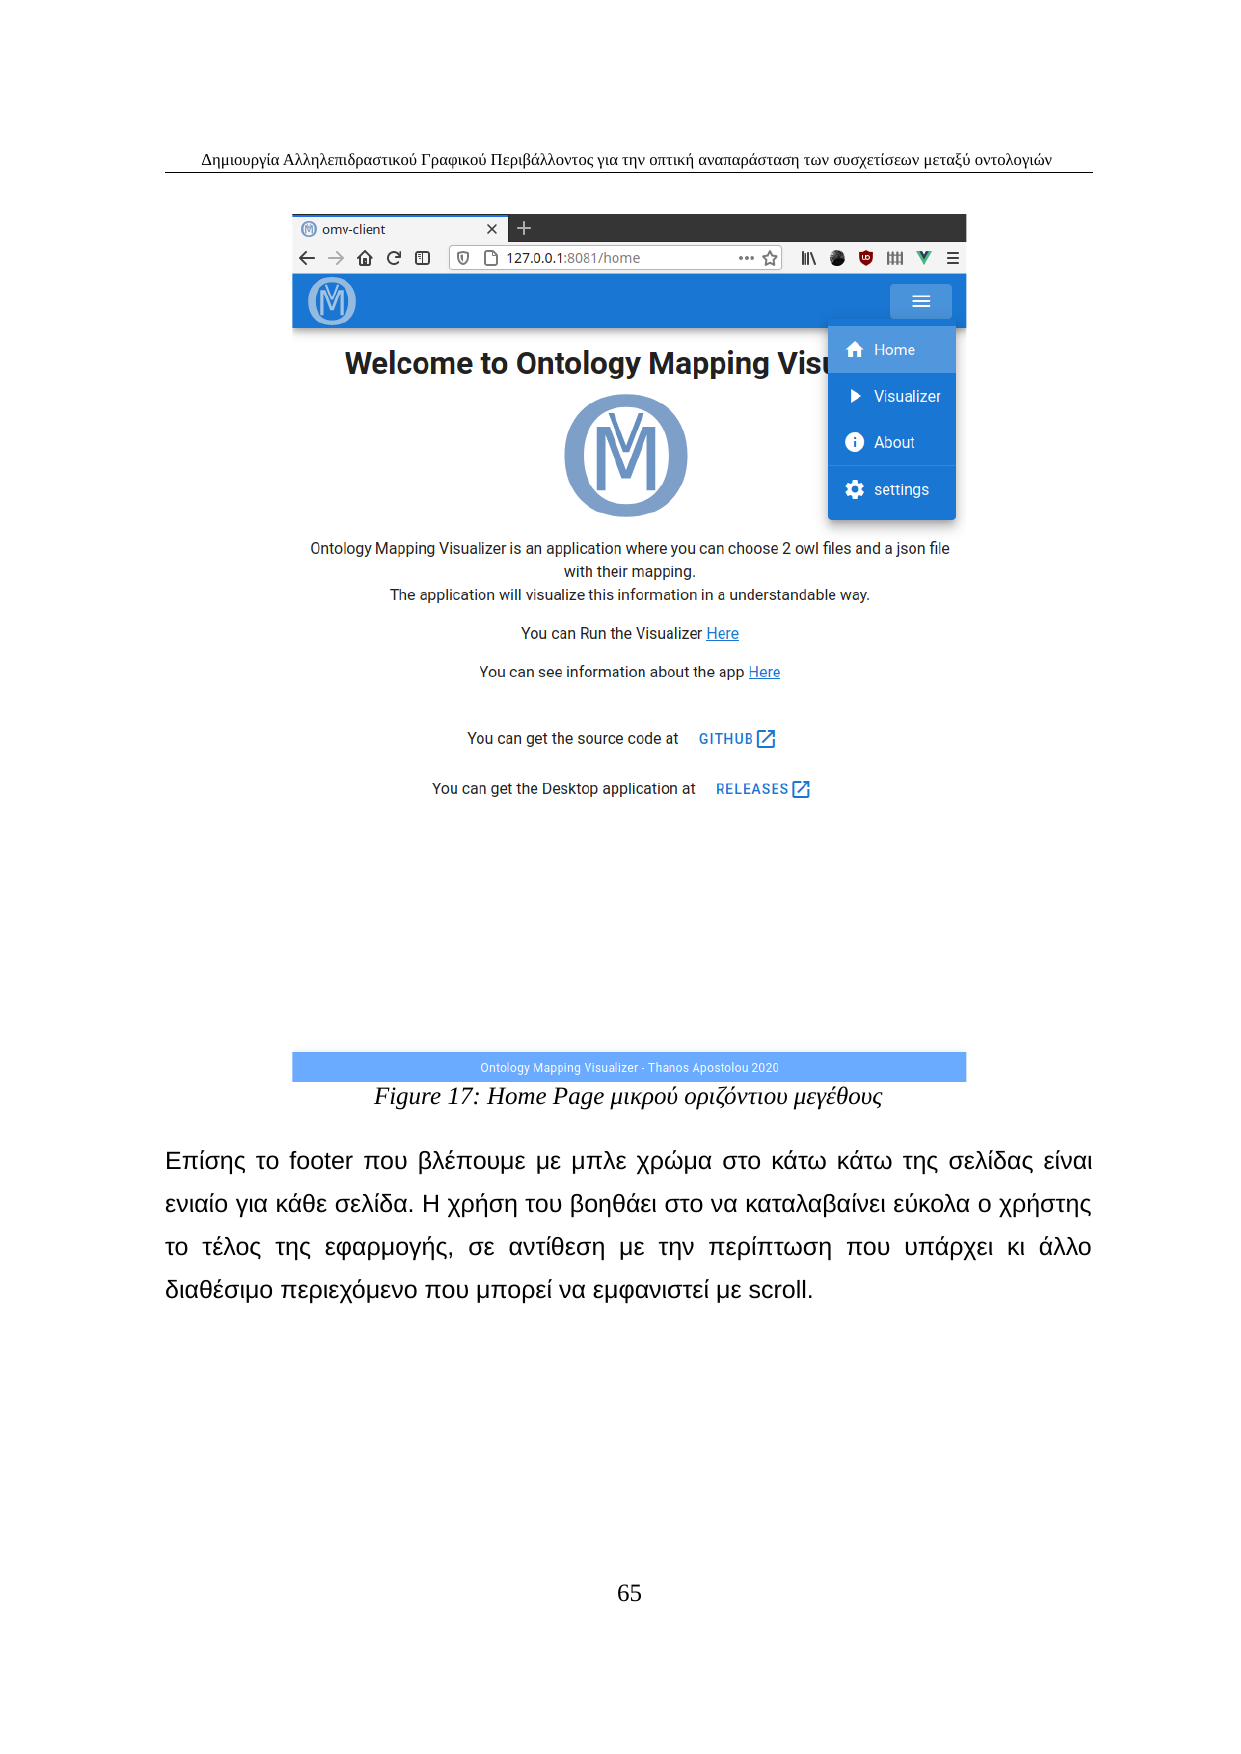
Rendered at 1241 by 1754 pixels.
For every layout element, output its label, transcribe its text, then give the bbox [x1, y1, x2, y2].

text Επίσης το footer που βλέπουμε με μπλε χρώμα στο κάτω κάτω της σελίδας είναι ενιαίο για κάθε σελίδα. Η χρήση του βοηθάει στο να καταλαβαίνει εύκολα ο χρήστης το τέλος της εφαρμογής, σε αντίθεση με την περίπτωση που υπάρχει κι άλλο διαθέσιμο περιεχόμενο που μπορεί να εμφανιστεί με scroll. [165, 1146, 1093, 1304]
text Figure 17: Home Page μικρού οριζόντιου μεγέθους [292, 1082, 966, 1110]
picture [292, 214, 967, 1082]
